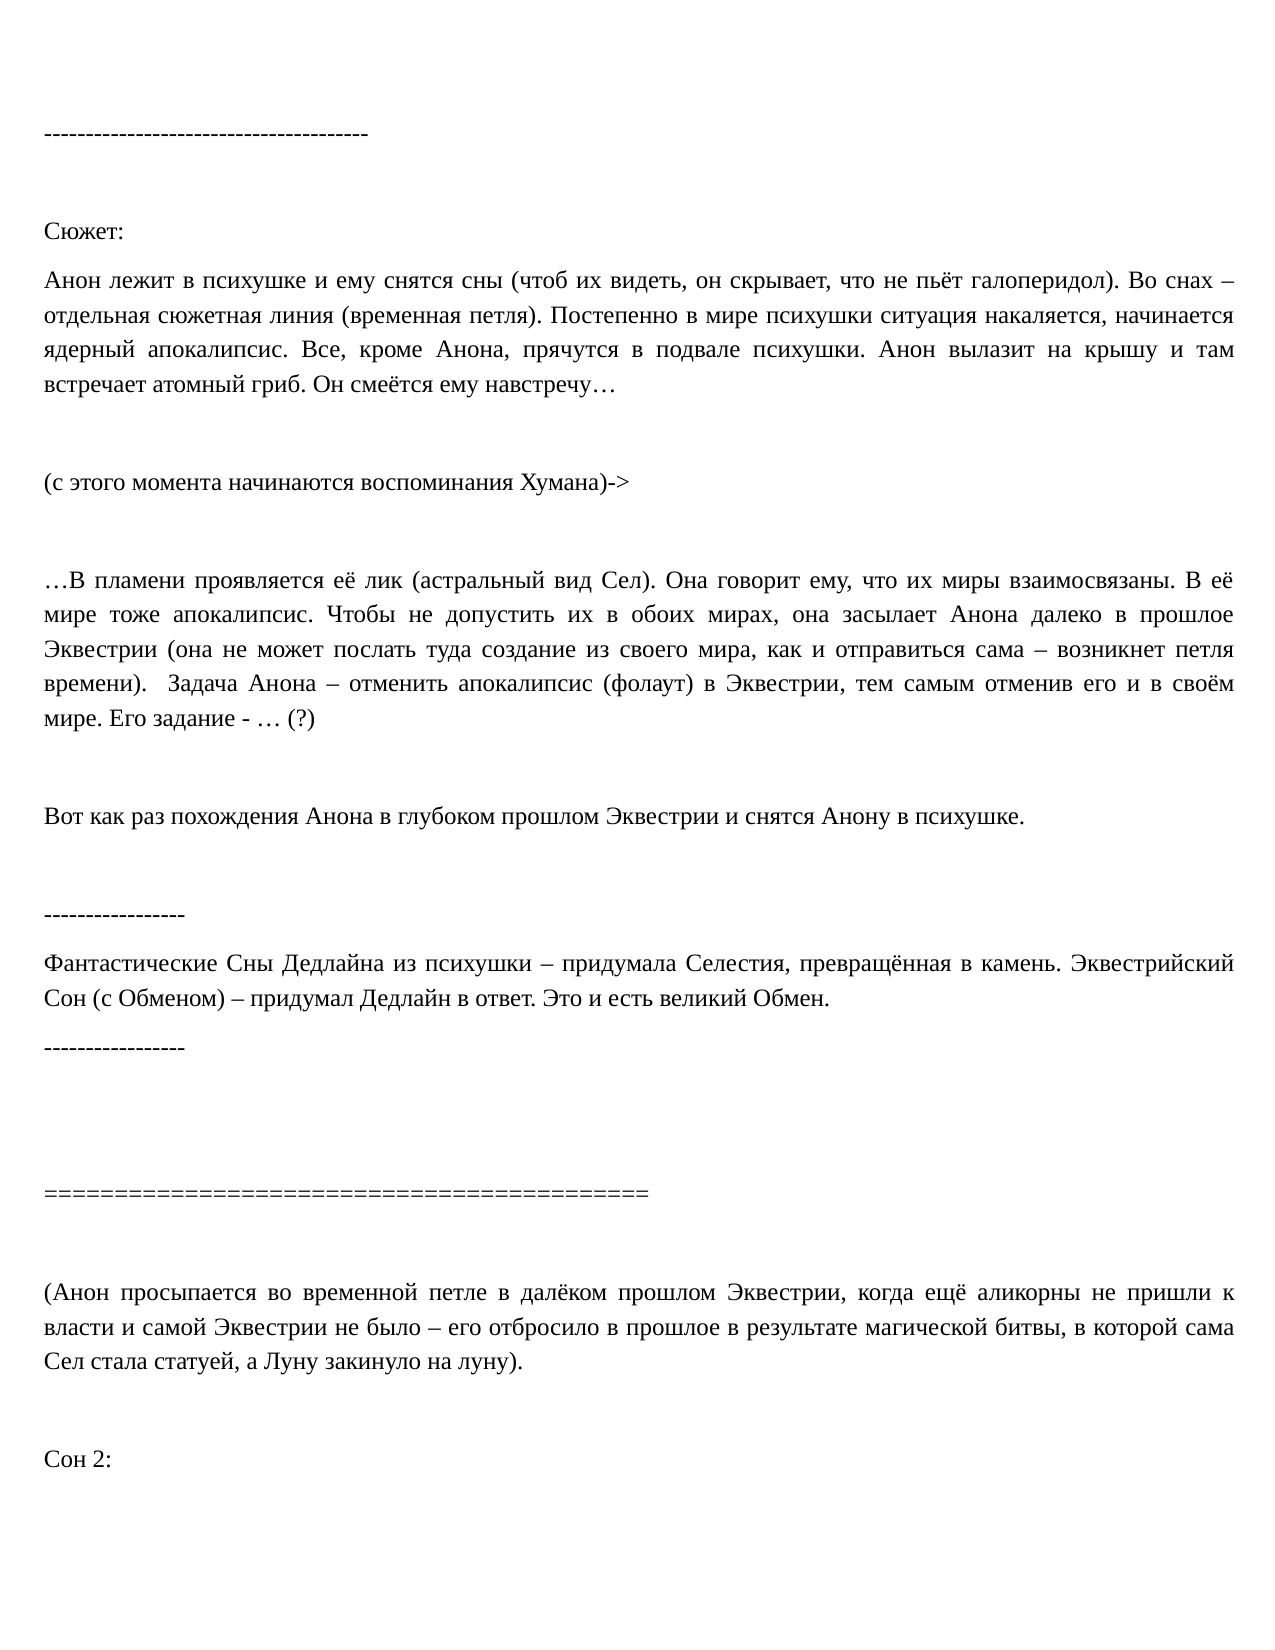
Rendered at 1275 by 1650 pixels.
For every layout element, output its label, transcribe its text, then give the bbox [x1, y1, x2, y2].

text (с этого момента начинаются воспоминания Хумана)-> [44, 467, 1236, 496]
text ----------------- [44, 899, 1236, 928]
text Вот как раз похождения Анона в глубоком прошлом Эквестрии и снятся Анону в психушке. [44, 801, 1236, 830]
text Фантастические Сны Дедлайна из психушки – придумала Селестия, превращённая в камень. Эквестрийский Сон (с Обменом) – придумал Дедлайн в ответ. Это и есть великий Обмен. [44, 948, 1236, 1011]
text Анон лежит в психушке и ему снятся сны (чтоб их видеть, он скрывает, что не пьёт галоперидол). Во снах – отдельная сюжетная линия (временная петля). Постепенно в мире психушки ситуация накаляется, начинается ядерный апокалипсис. Все, кроме Анона, прячутся в подвале психушки. Анон вылазит на крышу и там встречает атомный гриб. Он смеётся ему навстречу… [44, 265, 1236, 397]
text Сон 2: [44, 1444, 1236, 1473]
text Сюжет: [44, 216, 1236, 245]
text =========================================== [44, 1179, 1236, 1208]
text --------------------------------------- [44, 118, 1236, 147]
text ----------------- [44, 1032, 1236, 1061]
text …В пламени проявляется её лик (астральный вид Сел). Она говорит ему, что их миры взаимосвязаны. В её мире тоже апокалипсис. Чтобы не допустить их в обоих мирах, она засылает Анона далеко в прошлое Эквестрии (она не может послать туда создание из своего мира, как и отправиться сама – возникнет петля времени). Задача Анона – отменить апокалипсис (фолаут) в Эквестрии, тем самым отменив его и в своём мире. Его задание - … (?) [44, 565, 1236, 732]
text (Анон просыпается во временной петле в далёком прошлом Эквестрии, когда ещё аликорны не пришли к власти и самой Эквестрии не было – его отбросило в прошлое в результате магической битвы, в которой сама Сел стала статуей, а Луну закинуло на луну). [44, 1277, 1236, 1375]
